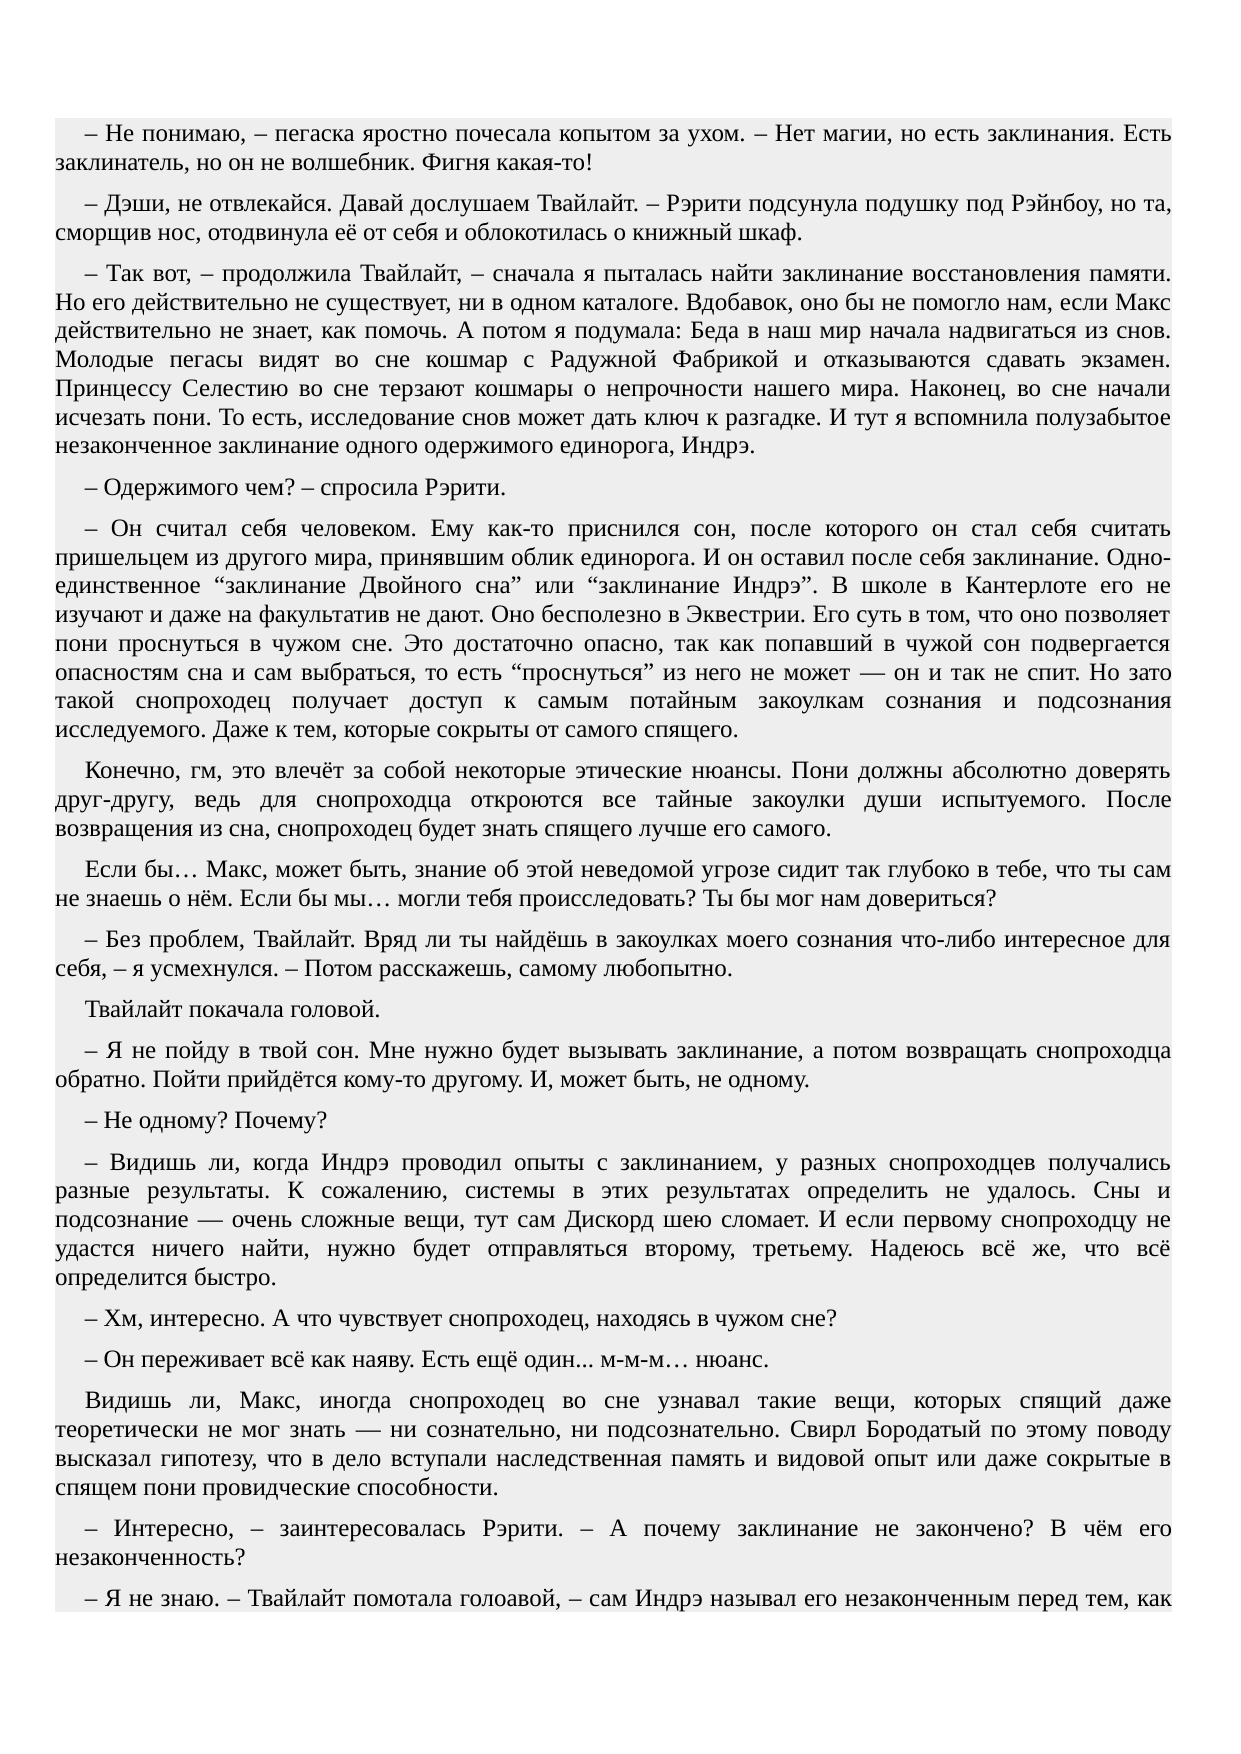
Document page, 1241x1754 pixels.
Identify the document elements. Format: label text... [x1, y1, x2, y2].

text Если бы… Макс, может быть, знание об этой неведомой угрозе сидит так глубоко в тебе, что ты сам не знаешь о нём. Если бы мы… могли тебя происследовать? Ты бы мог нам довериться? [55, 854, 1172, 912]
text Твайлайт покачала головой. [55, 994, 1172, 1023]
text – Он переживает всё как наяву. Есть ещё один... м-м-м… нюанс. [55, 1344, 1172, 1373]
text – Он считал себя человеком. Ему как-то приснился сон, после которого он стал себя считать пришельцем из другого мира, принявшим облик единорога. И он оставил после себя заклинание. Одно-единственное “заклинание Двойного сна” или “заклинание Индрэ”. В школе в Кантерлоте его не изучают и даже на факультатив не дают. Оно бесполезно в Эквестрии. Его суть в том, что оно позволяет пони проснуться в чужом сне. Это достаточно опасно, так как попавший в чужой сон подвергается опасностям сна и сам выбраться, то есть “проснуться” из него не может — он и так не спит. Но зато такой снопроходец получает доступ к самым потайным закоулкам сознания и подсознания исследуемого. Даже к тем, которые сокрыты от самого спящего. [55, 513, 1172, 743]
text – Я не пойду в твой сон. Мне нужно будет вызывать заклинание, а потом возвращать снопроходца обратно. Пойти прийдётся кому-то другому. И, может быть, не одному. [55, 1036, 1172, 1093]
text – Одержимого чем? – спросила Рэрити. [55, 472, 1172, 501]
text – Дэши, не отвлекайся. Давай дослушаем Твайлайт. – Рэрити подсунула подушку под Рэйнбоу, но та, сморщив нос, отодвинула её от себя и облокотилась о книжный шкаф. [55, 188, 1172, 246]
text – Не одному? Почему? [55, 1106, 1172, 1134]
text Видишь ли, Макс, иногда снопроходец во сне узнавал такие вещи, которых спящий даже теоретически не мог знать — ни сознательно, ни подсознательно. Свирл Бородатый по этому поводу высказал гипотезу, что в дело вступали наследственная память и видовой опыт или даже сокрытые в спящем пони провидческие способности. [55, 1386, 1172, 1501]
text – Без проблем, Твайлайт. Вряд ли ты найдёшь в закоулках моего сознания что-либо интересное для себя, – я усмехнулся. – Потом расскажешь, самому любопытно. [55, 924, 1172, 982]
text – Так вот, – продолжила Твайлайт, – сначала я пыталась найти заклинание восстановления памяти. Но его действительно не существует, ни в одном каталоге. Вдобавок, оно бы не помогло нам, если Макс действительно не знает, как помочь. А потом я подумала: Беда в наш мир начала надвигаться из снов. Молодые пегасы видят во сне кошмар с Радужной Фабрикой и отказываются сдавать экзамен. Принцессу Селестию во сне терзают кошмары о непрочности нашего мира. Наконец, во сне начали исчезать пони. То есть, исследование снов может дать ключ к разгадке. И тут я вспомнила полузабытое незаконченное заклинание одного одержимого единорога, Индрэ. [55, 258, 1172, 459]
text – Я не знаю. – Твайлайт помотала голоавой, – сам Индрэ называл его незаконченным перед тем, как [55, 1583, 1172, 1612]
text – Не понимаю, – пегаска яростно почесала копытом за ухом. – Нет магии, но есть заклинания. Есть заклинатель, но он не волшебник. Фигня какая-то! [55, 118, 1172, 176]
text – Хм, интересно. А что чувствует снопроходец, находясь в чужом сне? [55, 1303, 1172, 1332]
text Конечно, гм, это влечёт за собой некоторые этические нюансы. Пони должны абсолютно доверять друг-другу, ведь для снопроходца откроются все тайные закоулки души испытуемого. После возвращения из сна, снопроходец будет знать спящего лучше его самого. [55, 756, 1172, 842]
text – Интересно, – заинтересовалась Рэрити. – А почему заклинание не закончено? В чём его незаконченность? [55, 1513, 1172, 1571]
text – Видишь ли, когда Индрэ проводил опыты с заклинанием, у разных снопроходцев получались разные результаты. К сожалению, системы в этих результатах определить не удалось. Сны и подсознание — очень сложные вещи, тут сам Дискорд шею сломает. И если первому снопроходцу не удастся ничего найти, нужно будет отправляться второму, третьему. Надеюсь всё же, что всё определится быстро. [55, 1147, 1172, 1291]
